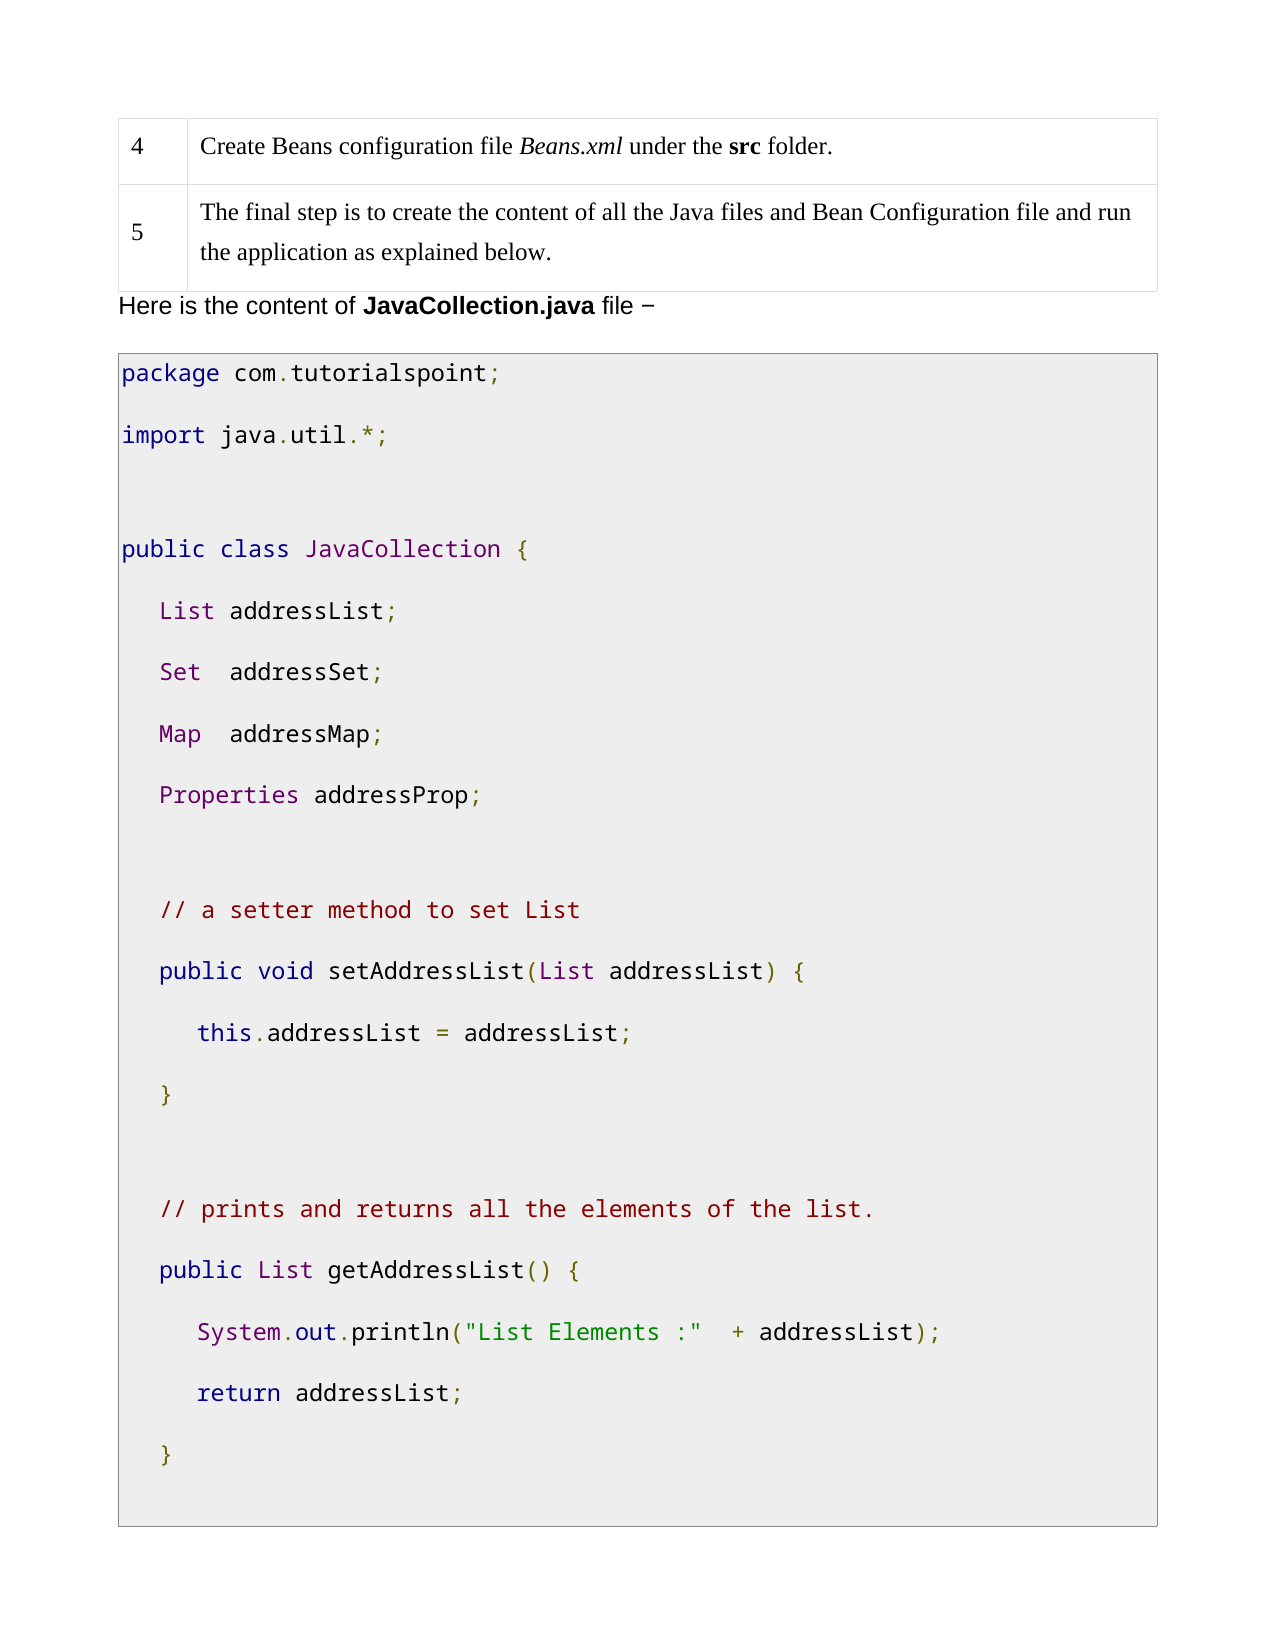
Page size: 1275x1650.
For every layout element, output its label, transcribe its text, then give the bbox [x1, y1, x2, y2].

text } [119, 1074, 1157, 1109]
text List addressList; [119, 591, 1157, 626]
text Map addressMap; [119, 714, 1157, 749]
text System.out.println("List Elements :" + addressList); [119, 1312, 1157, 1347]
text public void setAddressList(List addressList) { [119, 951, 1157, 986]
text import java.util.*; [119, 415, 1157, 450]
table_cell The final step is to create the content of all the Java files and Bean Configuration file and run the application as explained below. [188, 185, 1157, 291]
text public List getAddressList() { [119, 1250, 1157, 1285]
text // a setter method to set List [119, 890, 1157, 925]
text this.addressList = addressList; [119, 1013, 1157, 1048]
table_cell 5 [119, 185, 187, 291]
text package com.tutorialspoint; [119, 354, 1157, 388]
table_cell Create Beans configuration file Beans.xml under the src folder. [188, 119, 1157, 184]
text Properties addressProp; [119, 775, 1157, 810]
text } [119, 1434, 1157, 1470]
text public class JavaCollection { [119, 529, 1157, 564]
text // prints and returns all the elements of the list. [119, 1189, 1157, 1224]
text Here is the content of JavaCollection.java file − [118, 292, 1157, 319]
table_cell 4 [119, 119, 187, 184]
text Set addressSet; [119, 652, 1157, 687]
text return addressList; [119, 1373, 1157, 1408]
